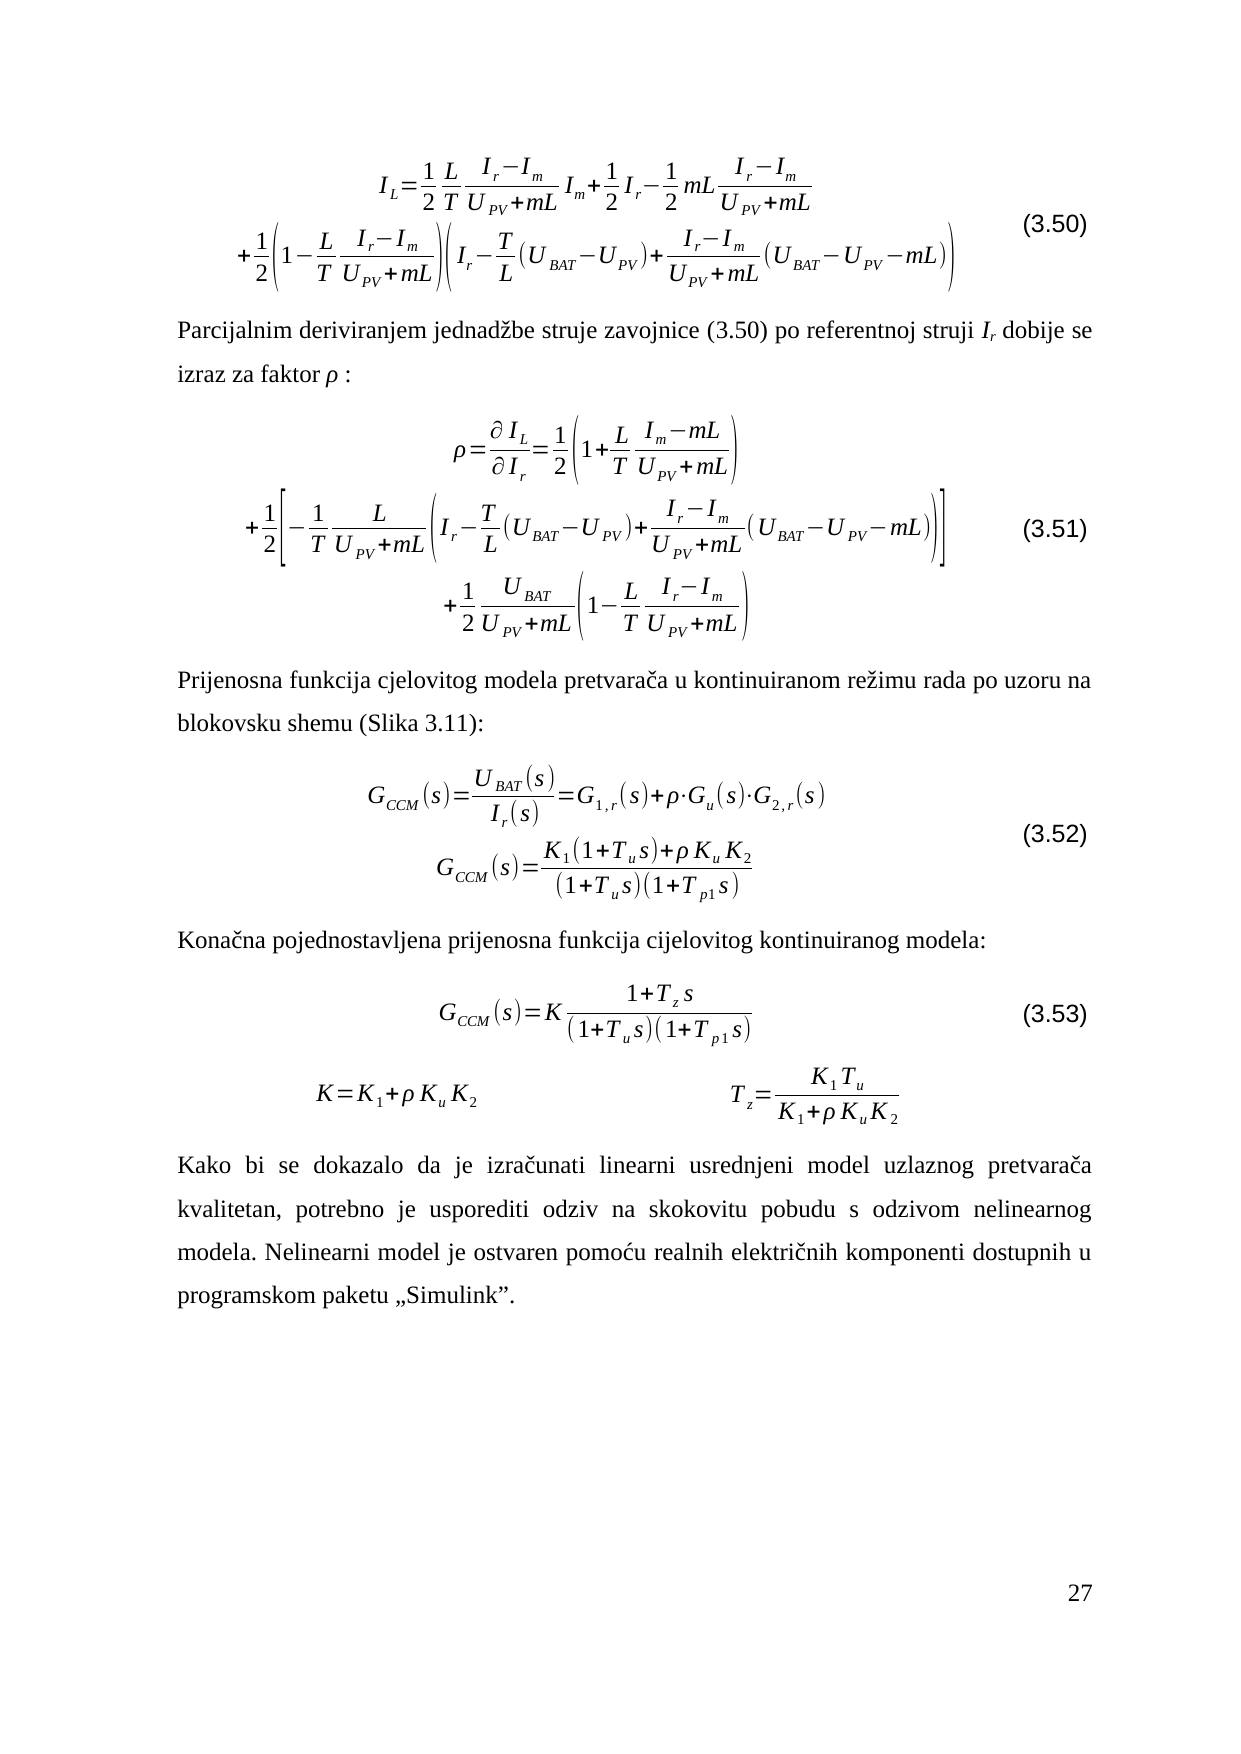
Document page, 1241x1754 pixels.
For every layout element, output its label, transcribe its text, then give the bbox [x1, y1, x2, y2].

text Prijenosna funkcija cjelovitog modela pretvarača u kontinuiranom režimu rada po uzoru na blokovsku shemu (Slika 3.11): [177, 665, 1093, 737]
table_header (3.52) [1015, 758, 1093, 913]
table_cell [1015, 1057, 1093, 1139]
table_header (3.50) [1015, 147, 1093, 304]
table_header (3.51) [1015, 408, 1093, 653]
table_header [177, 974, 1015, 1057]
table_header [177, 408, 1015, 653]
text Konačna pojednostavljena prijenosna funkcija cijelovitog kontinuiranog modela: [177, 925, 1093, 953]
table_cell [615, 1057, 1015, 1139]
text Parcijalnim deriviranjem jednadžbe struje zavojnice (3.50) po referentnoj struji Ir dobije se izraz za faktor ρ : [177, 316, 1093, 387]
table_header [177, 147, 1015, 304]
table_cell [177, 1057, 614, 1139]
table_header (3.53) [1015, 974, 1093, 1057]
table_header [177, 758, 1015, 913]
text Kako bi se dokazalo da je izračunati linearni usrednjeni model uzlaznog pretvarača kvalitetan, potrebno je usporediti odziv na skokovitu pobudu s odzivom nelinearnog modela. Nelinearni model je ostvaren pomoću realnih električnih komponenti dostupnih u programskom paketu „Simulink”. [177, 1151, 1093, 1309]
